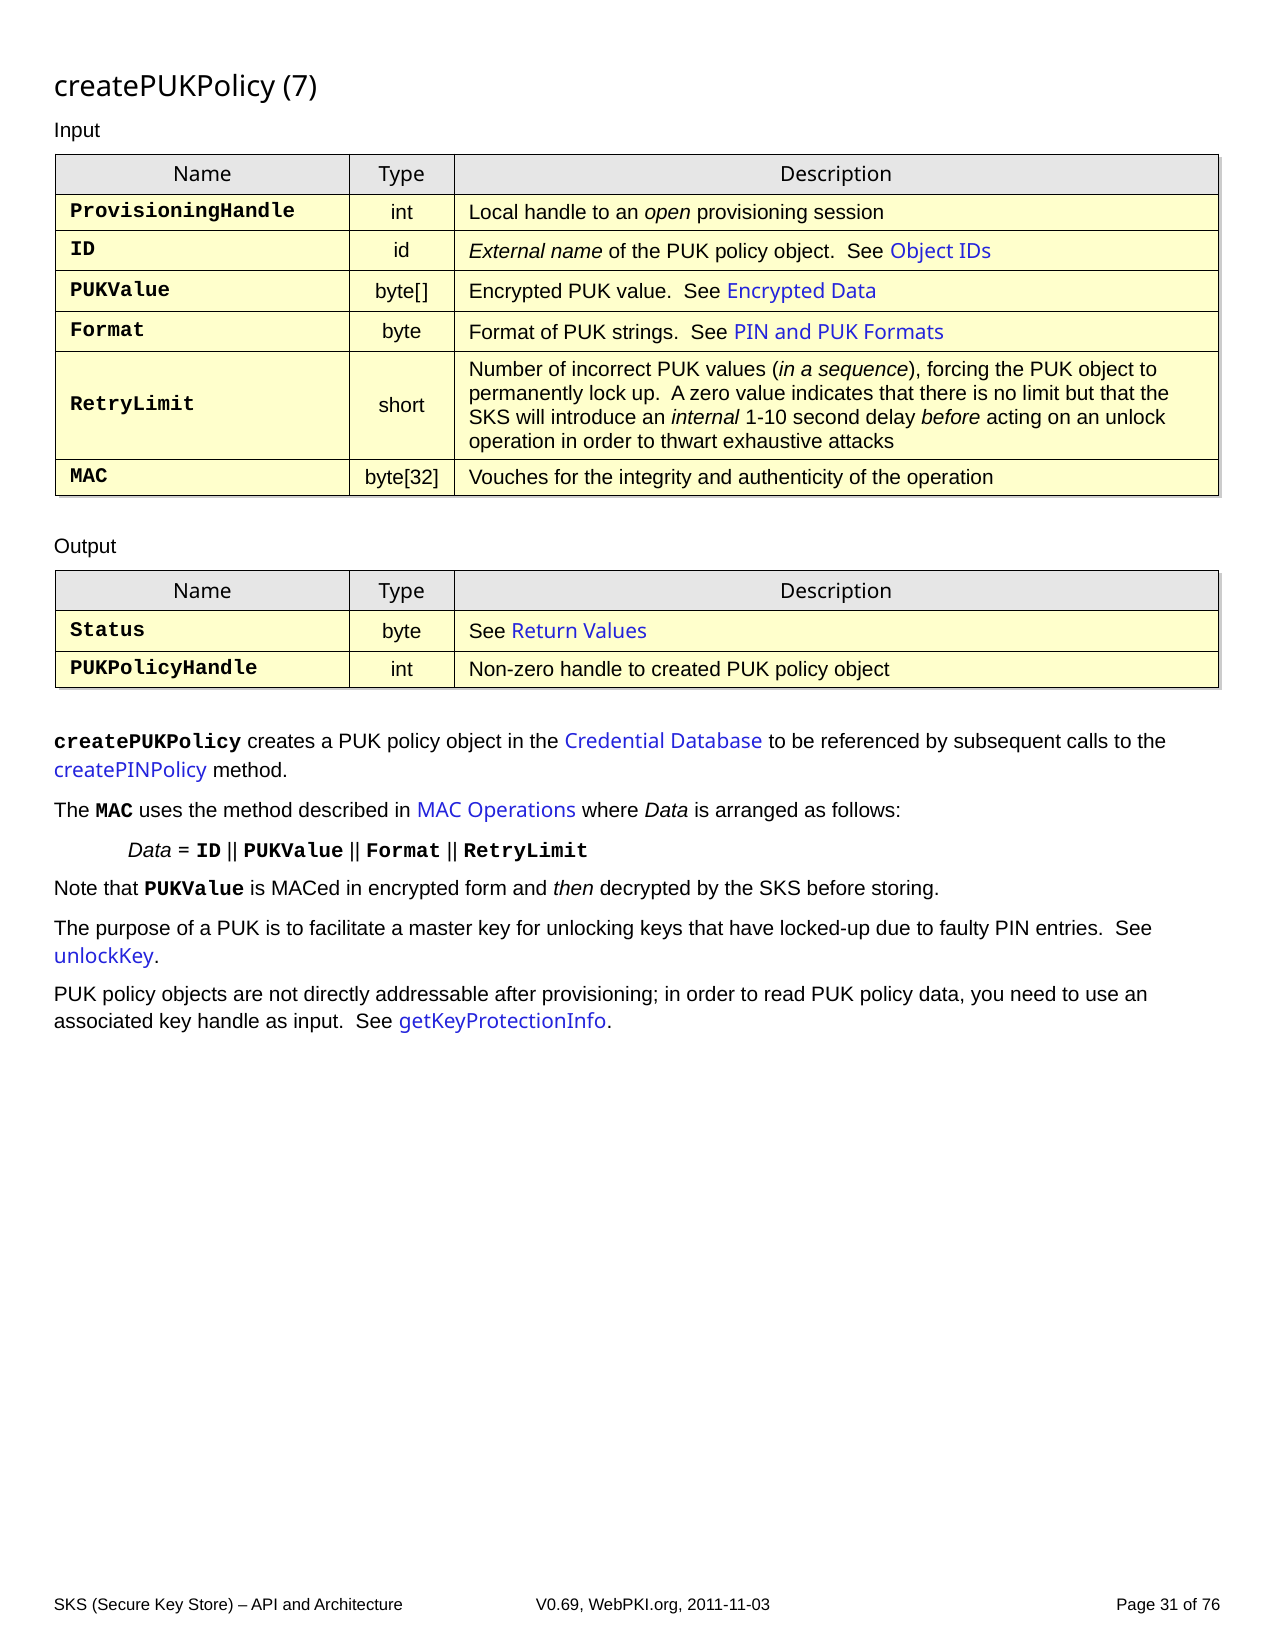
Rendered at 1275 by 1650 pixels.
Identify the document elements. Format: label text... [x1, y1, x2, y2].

table_cell PUKPolicyHandle [56, 652, 349, 687]
table_cell ID [56, 231, 349, 270]
table_cell Status [56, 611, 349, 651]
table_cell External name of the PUK policy object. See Object IDs [455, 231, 1218, 270]
table_cell Local handle to an open provisioning session [455, 195, 1218, 230]
table_cell Non-zero handle to created PUK policy object [455, 652, 1218, 687]
text The MAC uses the method described in MAC Operations where Data is arranged as follows: [54, 795, 1221, 823]
table_header Type [350, 571, 454, 610]
table_header Type [350, 155, 454, 194]
text Note that PUKValue is MACed in encrypted form and then decrypted by the SKS before storing. [54, 876, 1221, 901]
table_header Description [455, 571, 1218, 610]
text The purpose of a PUK is to facilitate a master key for unlocking keys that have locked-up due to faulty PIN entries. See unlockKey. [54, 913, 1221, 970]
table_cell byte⁮[32] [350, 460, 454, 495]
table_cell MAC [56, 460, 349, 495]
table_header Name [56, 571, 349, 610]
table_cell Format [56, 312, 349, 351]
text PUK policy objects are not directly addressable after provisioning; in order to read PUK policy data, you need to use an associated key handle as input. See getKeyProtectionInfo. [54, 982, 1221, 1034]
text Output [54, 534, 1221, 558]
table_cell See Return Values [455, 611, 1218, 651]
table_header Name [56, 155, 349, 194]
text createPUKPolicy creates a PUK policy object in the Credential Database to be referenced by subsequent calls to the createPINPolicy method. [54, 726, 1221, 783]
text Data = ID || PUKValue || Format || RetryLimit [54, 835, 1221, 864]
table_cell int [350, 195, 454, 230]
table_cell byte [350, 611, 454, 651]
table_cell RetryLimit [56, 352, 349, 459]
table_cell PUKValue [56, 271, 349, 311]
text Input [54, 118, 1221, 142]
table_cell Format of PUK strings. See PIN and PUK Formats [455, 312, 1218, 351]
table_cell ProvisioningHandle [56, 195, 349, 230]
table_header Description [455, 155, 1218, 194]
table_cell short [350, 352, 454, 459]
table_cell Number of incorrect PUK values (in a sequence), forcing the PUK object to permanently lock up. A zero value indicates that there is no limit but that the SKS will introduce an internal 1‑10 second delay before acting on an unlock operation in order to thwart exhaustive attacks [455, 352, 1218, 459]
subtitle createPUKPolicy (7) [54, 66, 1221, 105]
table_cell int [350, 652, 454, 687]
table_cell id [350, 231, 454, 270]
table_cell Vouches for the integrity and authenticity of the operation [455, 460, 1218, 495]
table_cell byte [350, 312, 454, 351]
table_cell byte[ ] [350, 271, 454, 311]
table_cell Encrypted PUK value. See Encrypted Data [455, 271, 1218, 311]
